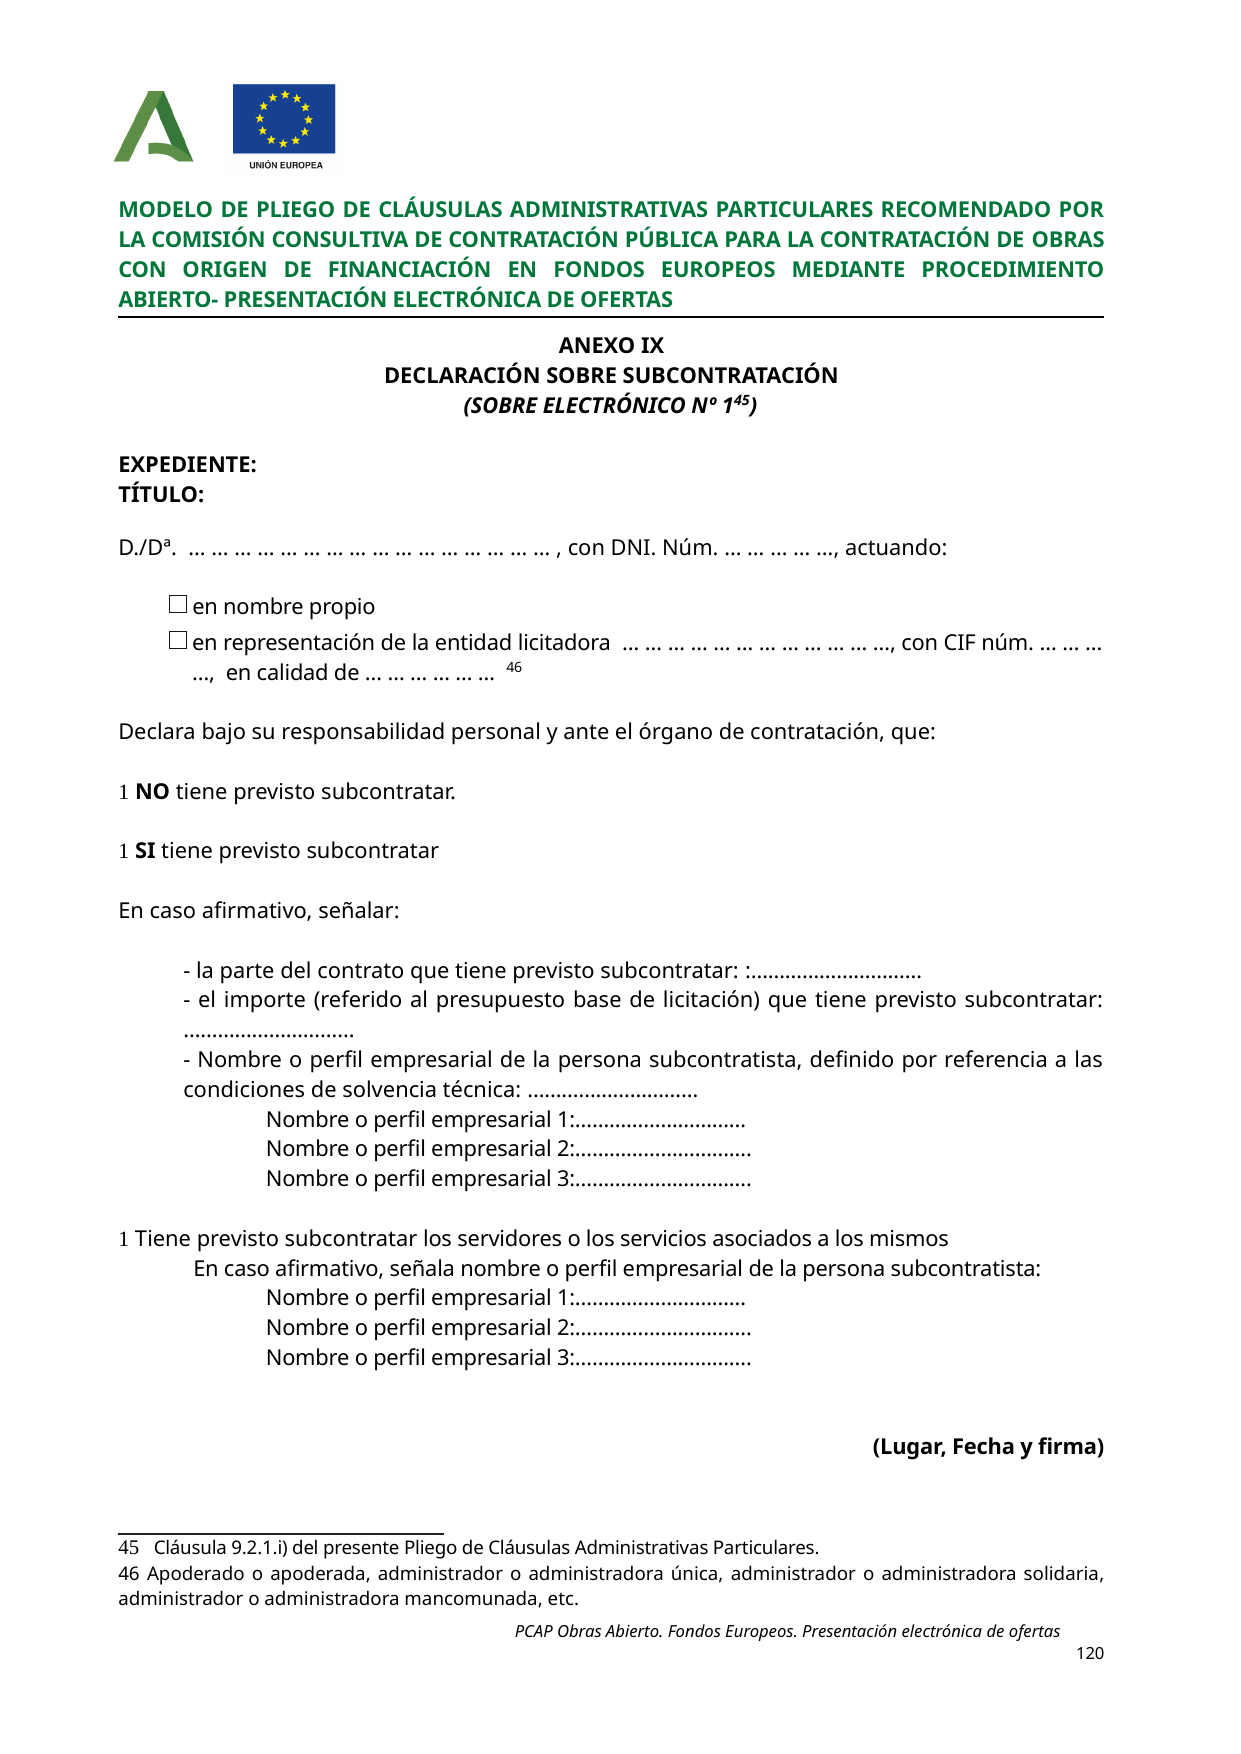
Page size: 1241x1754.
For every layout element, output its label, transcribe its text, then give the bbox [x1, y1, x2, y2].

picture [109, 86, 198, 166]
picture [221, 78, 347, 176]
list - la parte del contrato que tiene previsto subcontratar: :………………………… [183, 955, 1104, 984]
list Nombre o perfil empresarial 2:…………………………. [266, 1133, 1104, 1163]
text en nombre propio [192, 591, 1104, 621]
text en representación de la entidad licitadora … … … … … … … … … … … …, con CIF núm. … … … …, en calidad de … … … … … … [192, 627, 1104, 687]
text TÍTULO: [118, 479, 1104, 509]
text  Tiene previsto subcontratar los servidores o los servicios asociados a los mismos [118, 1223, 1104, 1253]
text D./Dª. … … … … … … … … … … … … … … … … , con DNI. Núm. … … … … …, actuando: [118, 532, 1104, 561]
text  NO tiene previsto subcontratar. [118, 776, 1104, 806]
text DECLARACIÓN SOBRE SUBCONTRATACIÓN [118, 360, 1104, 390]
list Nombre o perfil empresarial 3:…………………………. [266, 1163, 1104, 1193]
text MODELO DE PLIEGO DE CLÁUSULAS ADMINISTRATIVAS PARTICULARES RECOMENDADO POR LA COMISIÓN CONSULTIVA DE CONTRATACIÓN PÚBLICA PARA LA CONTRATACIÓN DE OBRAS CON ORIGEN DE FINANCIACIÓN EN FONDOS EUROPEOS MEDIANTE PROCEDIMIENTO ABIERTO- PRESENTACIÓN ELECTRÓNICA DE OFERTAS [118, 194, 1104, 316]
text Nombre o perfil empresarial 3:…………………………. [266, 1342, 1104, 1372]
list Nombre o perfil empresarial 1:………………………… [266, 1104, 1104, 1133]
text EXPEDIENTE: [118, 449, 1104, 479]
list - Nombre o perfil empresarial de la persona subcontratista, definido por referencia a las condiciones de solvencia técnica: ………………………… [183, 1044, 1104, 1104]
text Nombre o perfil empresarial 1:………………………… [266, 1282, 1104, 1312]
text Declara bajo su responsabilidad personal y ante el órgano de contratación, que: [118, 716, 1104, 746]
text Nombre o perfil empresarial 2:…………………………. [266, 1312, 1104, 1342]
text Apoderado o apoderada, administrador o administradora única, administrador o administradora solidaria, administrador o administradora mancomunada, etc. [118, 1560, 1104, 1611]
text  SI tiene previsto subcontratar [118, 836, 1104, 865]
list - el importe (referido al presupuesto base de licitación) que tiene previsto subcontratar: ………………………… [183, 984, 1104, 1044]
text En caso afirmativo, señalar: [118, 895, 1104, 925]
text (SOBRE ELECTRÓNICO Nº 1) [118, 390, 1104, 419]
list En caso afirmativo, señala nombre o perfil empresarial de la persona subcontratista: [156, 1253, 1104, 1282]
text Cláusula 9.2.1.i) del presente Pliego de Cláusulas Administrativas Particulares. [118, 1534, 1104, 1560]
text (Lugar, Fecha y firma) [118, 1431, 1104, 1461]
text ANEXO IX [118, 330, 1104, 360]
